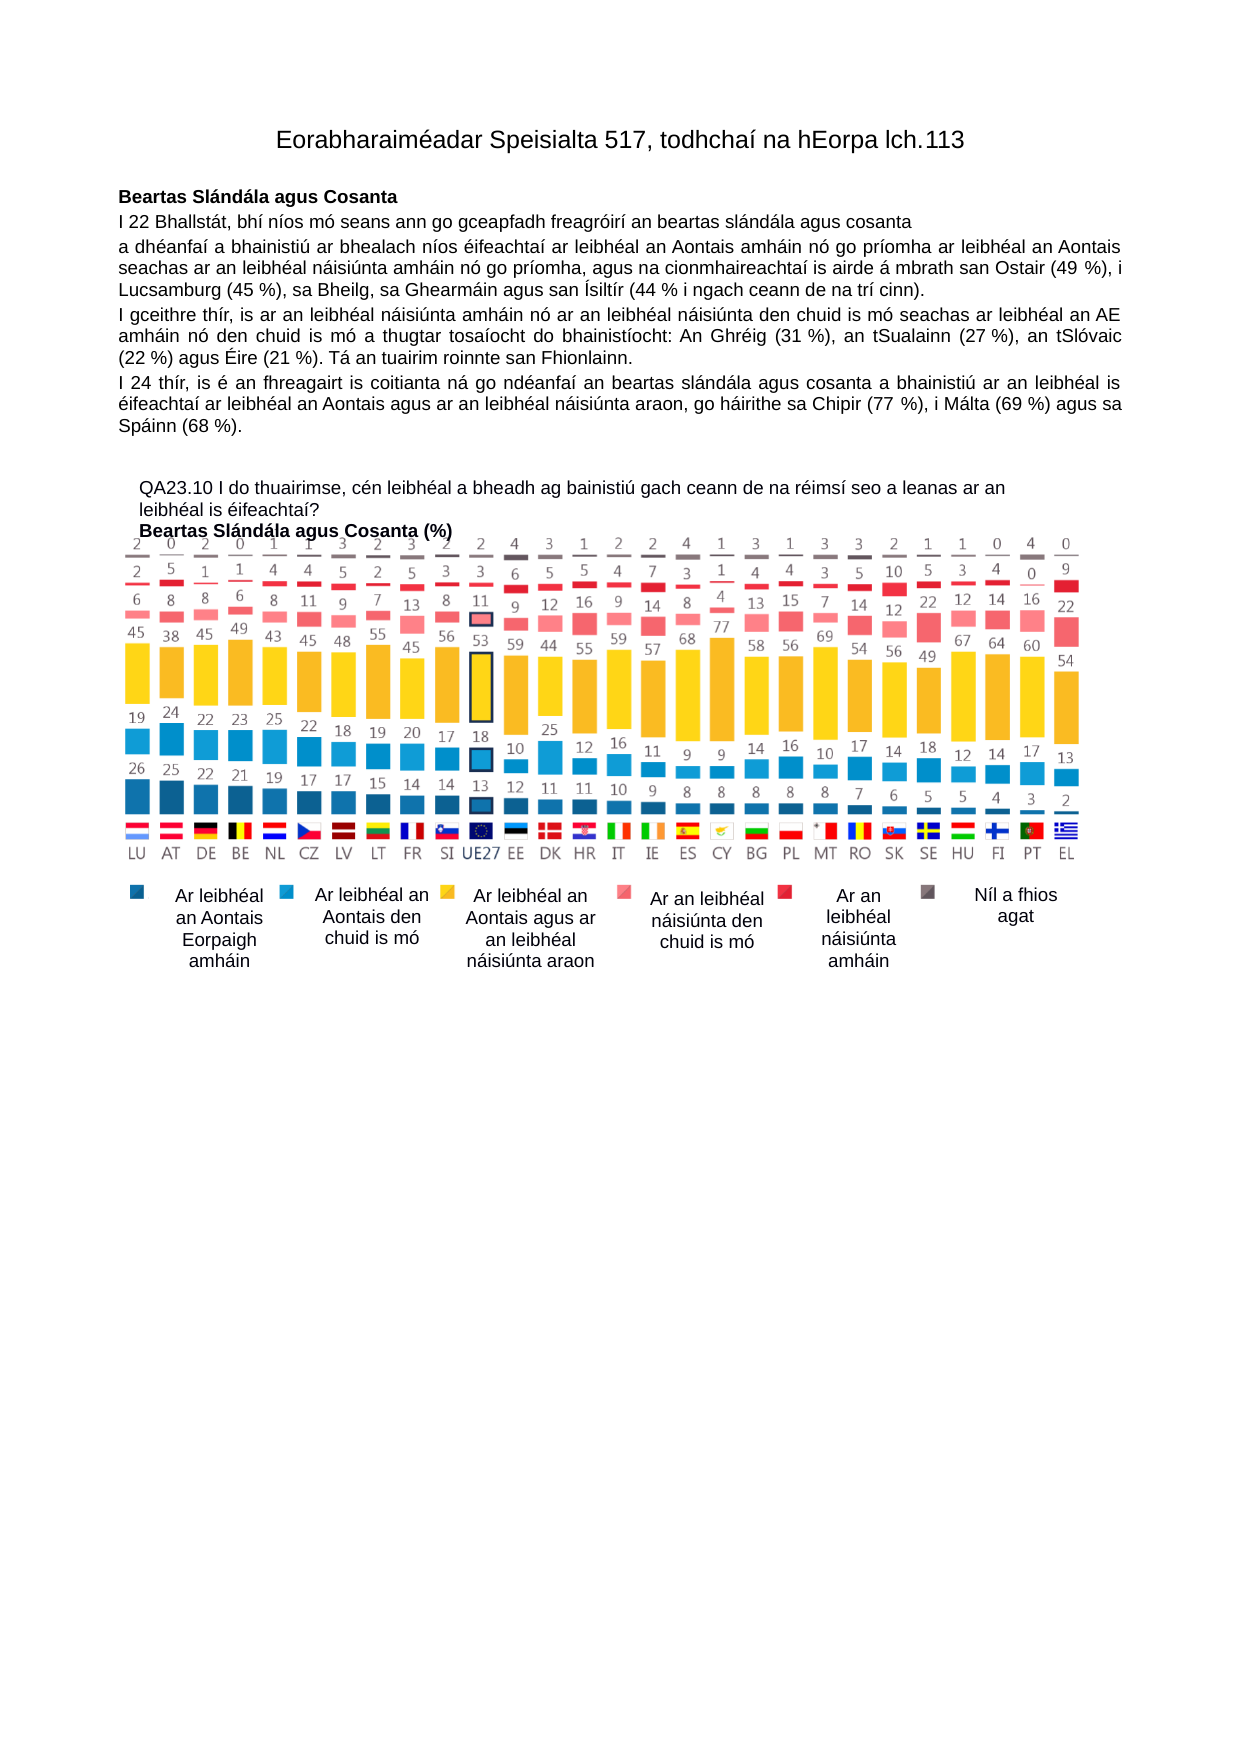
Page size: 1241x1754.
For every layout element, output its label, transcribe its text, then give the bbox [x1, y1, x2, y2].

picture [122, 869, 936, 920]
picture [118, 529, 1091, 865]
text a dhéanfaí a bhainistiú ar bhealach níos éifeachtaí ar leibhéal an Aontais amháin nó go príomha ar leibhéal an Aontais seachas ar an leibhéal náisiúnta amháin nó go príomha, agus na cionmhaireachtaí is airde á mbrath san Ostair (49 %), i Lucsamburg (45 %), sa Bheilg, sa Ghearmáin agus san Ísiltír (44 % i ngach ceann de na trí cinn). [118, 236, 1122, 300]
text I 22 Bhallstát, bhí níos mó seans ann go gceapfadh freagróirí an beartas slándála agus cosanta [118, 211, 1122, 232]
text I gceithre thír, is ar an leibhéal náisiúnta amháin nó ar an leibhéal náisiúnta den chuid is mó seachas ar leibhéal an AE amháin nó den chuid is mó a thugtar tosaíocht do bhainistíocht: An Ghréig (31 %), an tSualainn (27 %), an tSlóvaic (22 %) agus Éire (21 %). Tá an tuairim roinnte san Fhionlainn. [118, 303, 1122, 368]
picture [196, 529, 204, 535]
text I 24 thír, is é an fhreagairt is coitianta ná go ndéanfaí an beartas slándála agus cosanta a bhainistiú ar an leibhéal is éifeachtaí ar leibhéal an Aontais agus ar an leibhéal náisiúnta araon, go háirithe sa Chipir (77 %), i Málta (69 %) agus sa Spáinn (68 %). [118, 371, 1122, 436]
text Beartas Slándála agus Cosanta [118, 186, 1122, 208]
